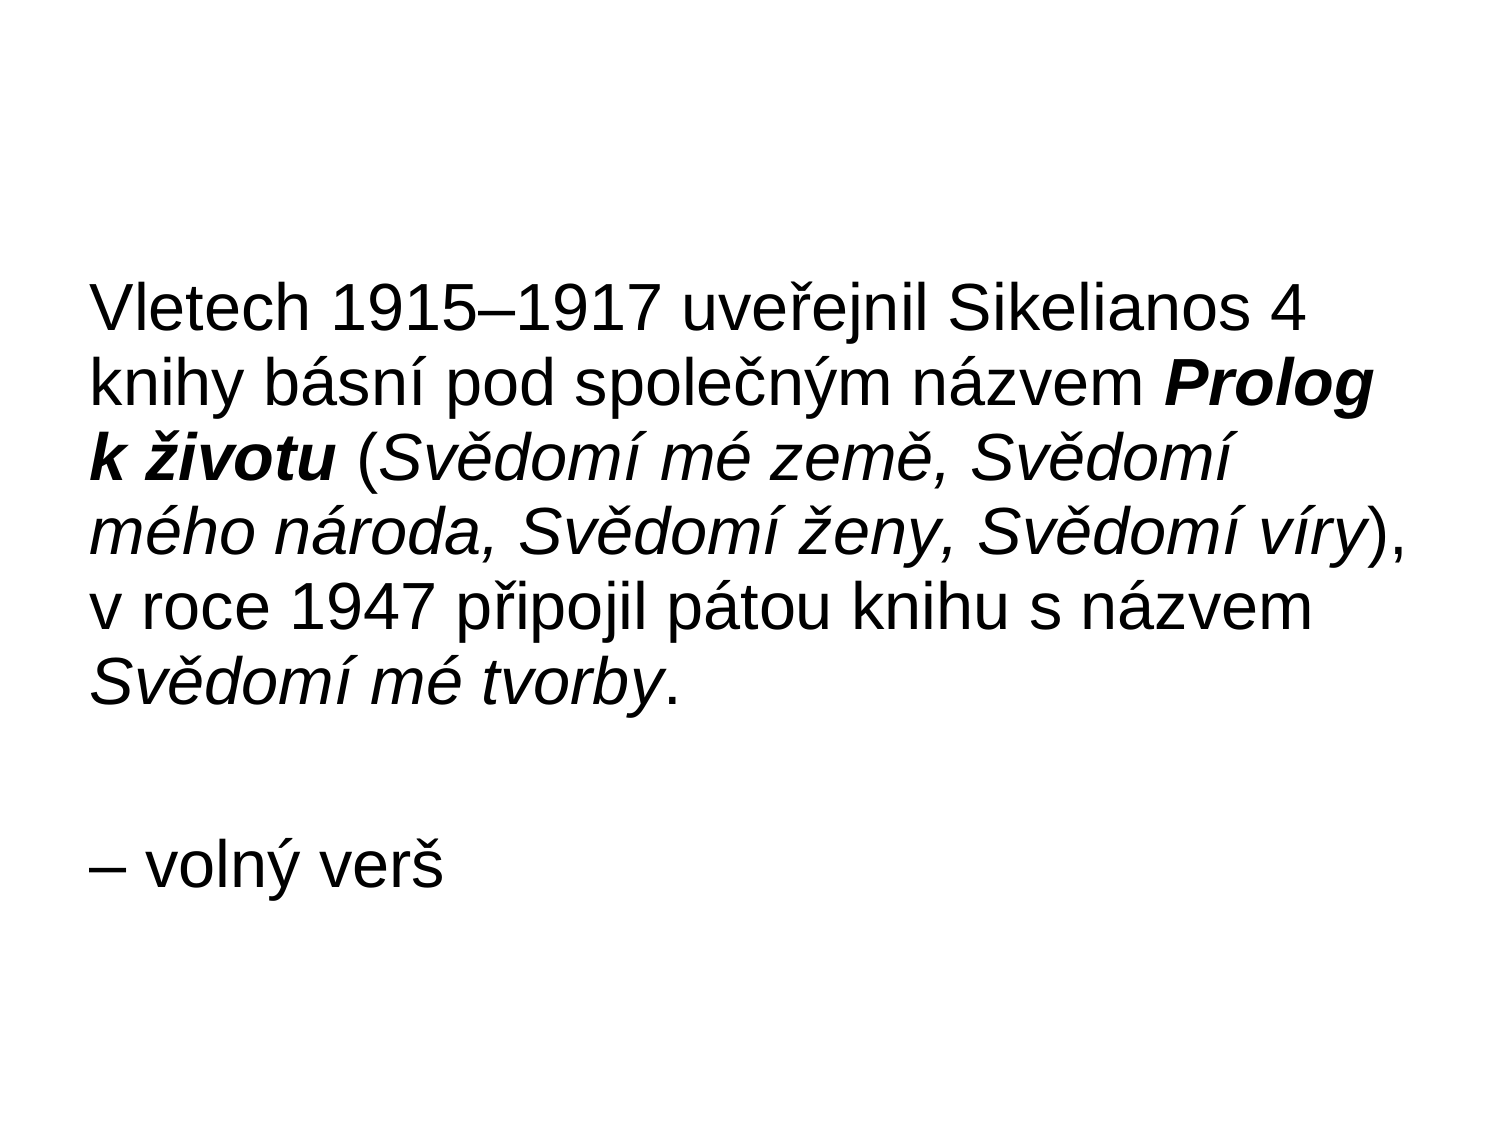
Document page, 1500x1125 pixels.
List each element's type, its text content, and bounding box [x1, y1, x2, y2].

list Vletech 1915–1917 uveřejnil Sikelianos 4 knihy básní pod společným názvem Prolog k životu (Svědomí mé země, Svědomí mého národa, Svědomí ženy, Svědomí víry), v roce 1947 připojil pátou knihu s názvem Svědomí mé tvorby. – volný verš [74, 262, 1425, 1005]
